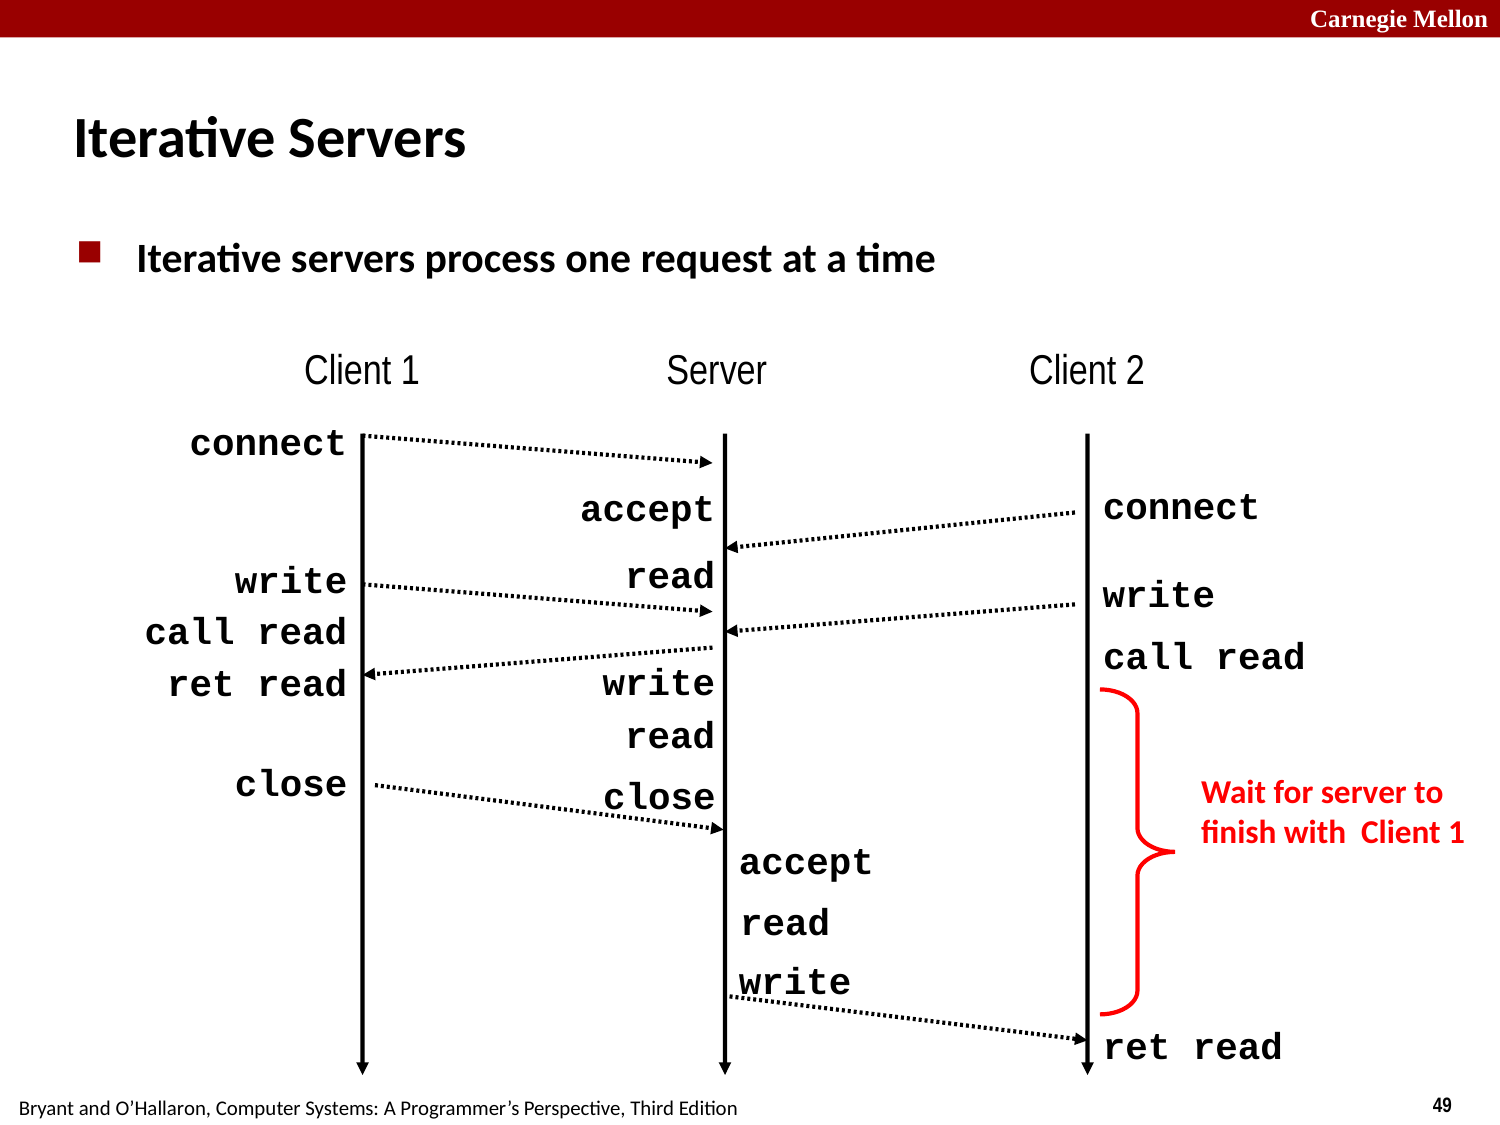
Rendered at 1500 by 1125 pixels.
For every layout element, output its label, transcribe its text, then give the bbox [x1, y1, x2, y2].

text_box close [588, 764, 731, 825]
text_box write [724, 949, 867, 1010]
text_box write [1088, 562, 1231, 623]
text_box Client 1 [289, 335, 435, 401]
text_box ret read [151, 651, 362, 712]
text_box Wait for server to finish with Client 1 [1186, 762, 1500, 858]
text_box accept [565, 476, 731, 537]
text_box close [219, 751, 362, 812]
text_box call read [1088, 624, 1321, 685]
text_box ret read [1088, 1014, 1298, 1075]
text_box write [588, 650, 731, 711]
text_box Client 2 [1014, 335, 1160, 401]
list Iterative servers process one request at a time [65, 223, 1361, 1040]
title Iterative Servers [58, 71, 1304, 197]
text_box accept [724, 829, 889, 890]
text_box call read [129, 599, 362, 660]
text_box connect [1088, 474, 1276, 535]
text_box write [219, 548, 362, 599]
text_box read [610, 543, 731, 604]
text_box connect [174, 410, 362, 471]
text_box read [725, 890, 846, 949]
text_box read [610, 703, 731, 764]
text_box Server [651, 335, 783, 401]
